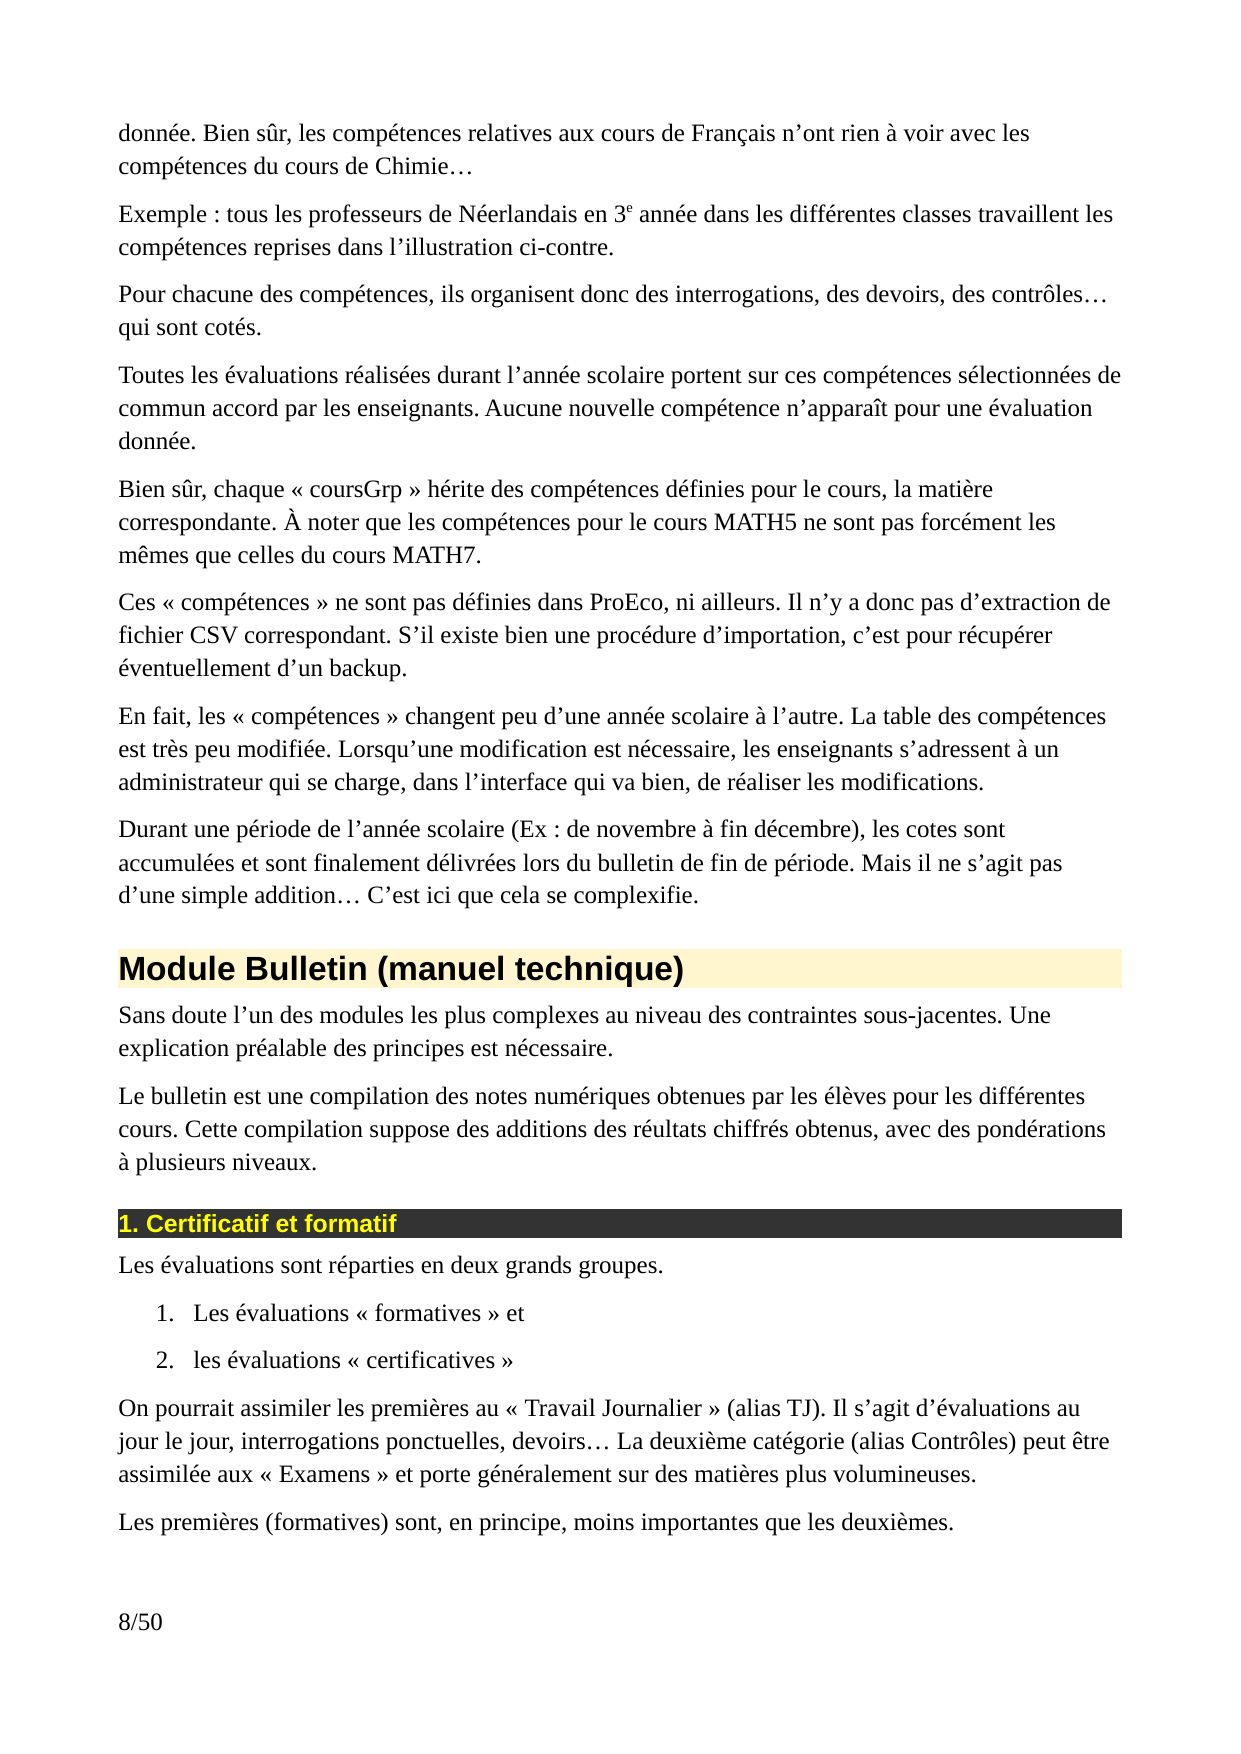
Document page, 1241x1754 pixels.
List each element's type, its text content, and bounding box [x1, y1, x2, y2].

text Pour chacune des compétences, ils organisent donc des interrogations, des devoirs, des contrôles… qui sont cotés. [118, 279, 1122, 341]
subtitle Certificatif et formatif [118, 1209, 1122, 1238]
text Ces « compétences » ne sont pas définies dans ProEco, ni ailleurs. Il n’y a donc pas d’extraction de fichier CSV correspondant. S’il existe bien une procédure d’importation, c’est pour récupérer éventuellement d’un backup. [118, 587, 1122, 682]
list les évaluations « certificatives » [156, 1345, 1122, 1374]
text Le bulletin est une compilation des notes numériques obtenues par les élèves pour les différentes cours. Cette compilation suppose des additions des réultats chiffrés obtenus, avec des pondérations à plusieurs niveaux. [118, 1081, 1122, 1176]
text Les premières (formatives) sont, en principe, moins importantes que les deuxièmes. [118, 1507, 1122, 1535]
text En fait, les « compétences » changent peu d’une année scolaire à l’autre. La table des compétences est très peu modifiée. Lorsqu’une modification est nécessaire, les enseignants s’adressent à un administrateur qui se charge, dans l’interface qui va bien, de réaliser les modifications. [118, 701, 1122, 796]
subtitle Module Bulletin (manuel technique) [118, 949, 1122, 988]
list Les évaluations « formatives » et [156, 1298, 1122, 1326]
text Toutes les évaluations réalisées durant l’année scolaire portent sur ces compétences sélectionnées de commun accord par les enseignants. Aucune nouvelle compétence n’apparaît pour une évaluation donnée. [118, 360, 1122, 455]
text Bien sûr, chaque « coursGrp » hérite des compétences définies pour le cours, la matière correspondante. À noter que les compétences pour le cours MATH5 ne sont pas forcément les mêmes que celles du cours MATH7. [118, 474, 1122, 568]
text donnée. Bien sûr, les compétences relatives aux cours de Français n’ont rien à voir avec les compétences du cours de Chimie… [118, 118, 1122, 180]
text On pourrait assimiler les premières au « Travail Journalier » (alias TJ). Il s’agit d’évaluations au jour le jour, interrogations ponctuelles, devoirs… La deuxième catégorie (alias Contrôles) peut être assimilée aux « Examens » et porte généralement sur des matières plus volumineuses. [118, 1393, 1122, 1488]
text Exemple : tous les professeurs de Néerlandais en 3e année dans les différentes classes travaillent les compétences reprises dans l’illustration ci-contre. [118, 199, 1122, 261]
text Sans doute l’un des modules les plus complexes au niveau des contraintes sous-jacentes. Une explication préalable des principes est nécessaire. [118, 1000, 1122, 1062]
text Durant une période de l’année scolaire (Ex : de novembre à fin décembre), les cotes sont accumulées et sont finalement délivrées lors du bulletin de fin de période. Mais il ne s’agit pas d’une simple addition… C’est ici que cela se complexifie. [118, 814, 1122, 909]
text Les évaluations sont réparties en deux grands groupes. [118, 1250, 1122, 1279]
